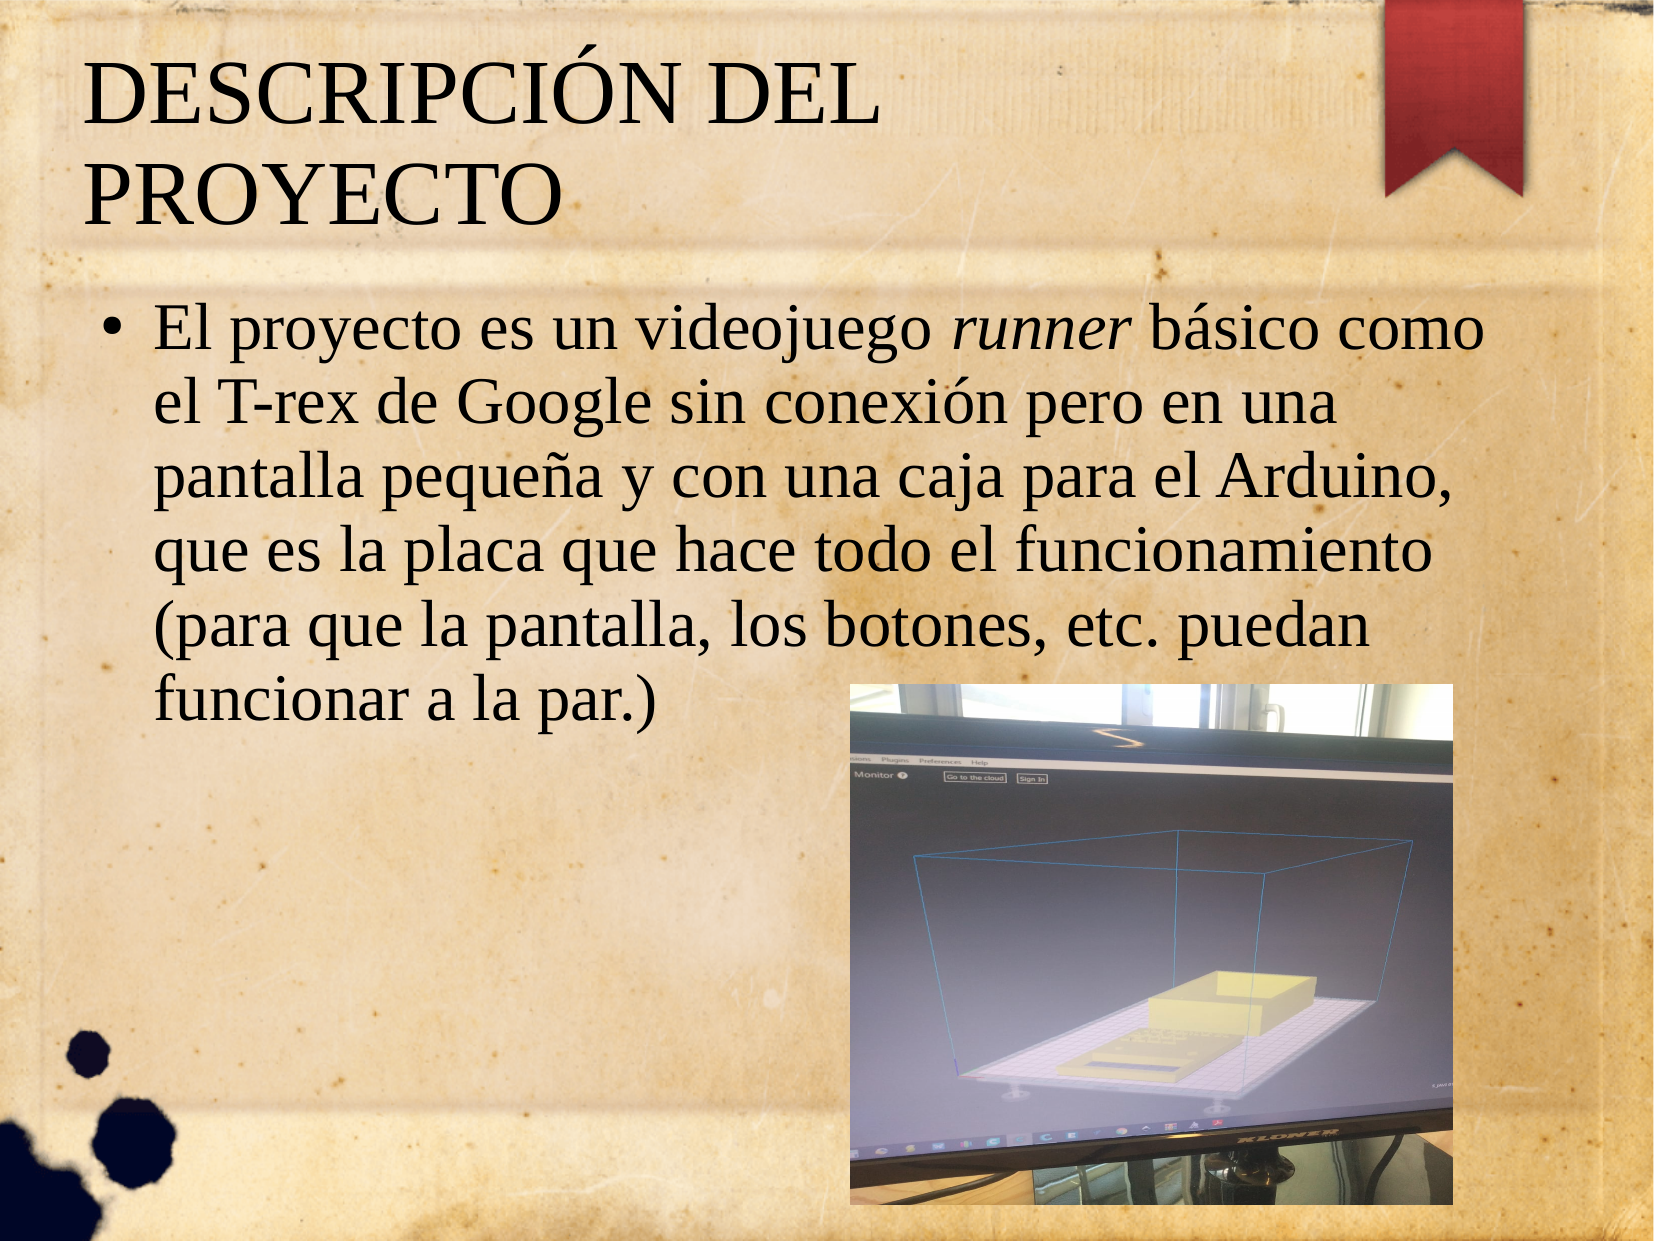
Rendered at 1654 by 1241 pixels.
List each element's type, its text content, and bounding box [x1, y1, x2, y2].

title DESCRIPCIÓN DEL PROYECTO [82, 41, 1347, 245]
list El proyecto es un videojuego runner básico como el T-rex de Google sin conexión pero en una pantalla pequeña y con una caja para el Arduino, que es la placa que hace todo el funcionamiento (para que la pantalla, los botones, etc. puedan funcionar a la par.) [82, 290, 1538, 1010]
picture [0, 0, 1654, 1241]
